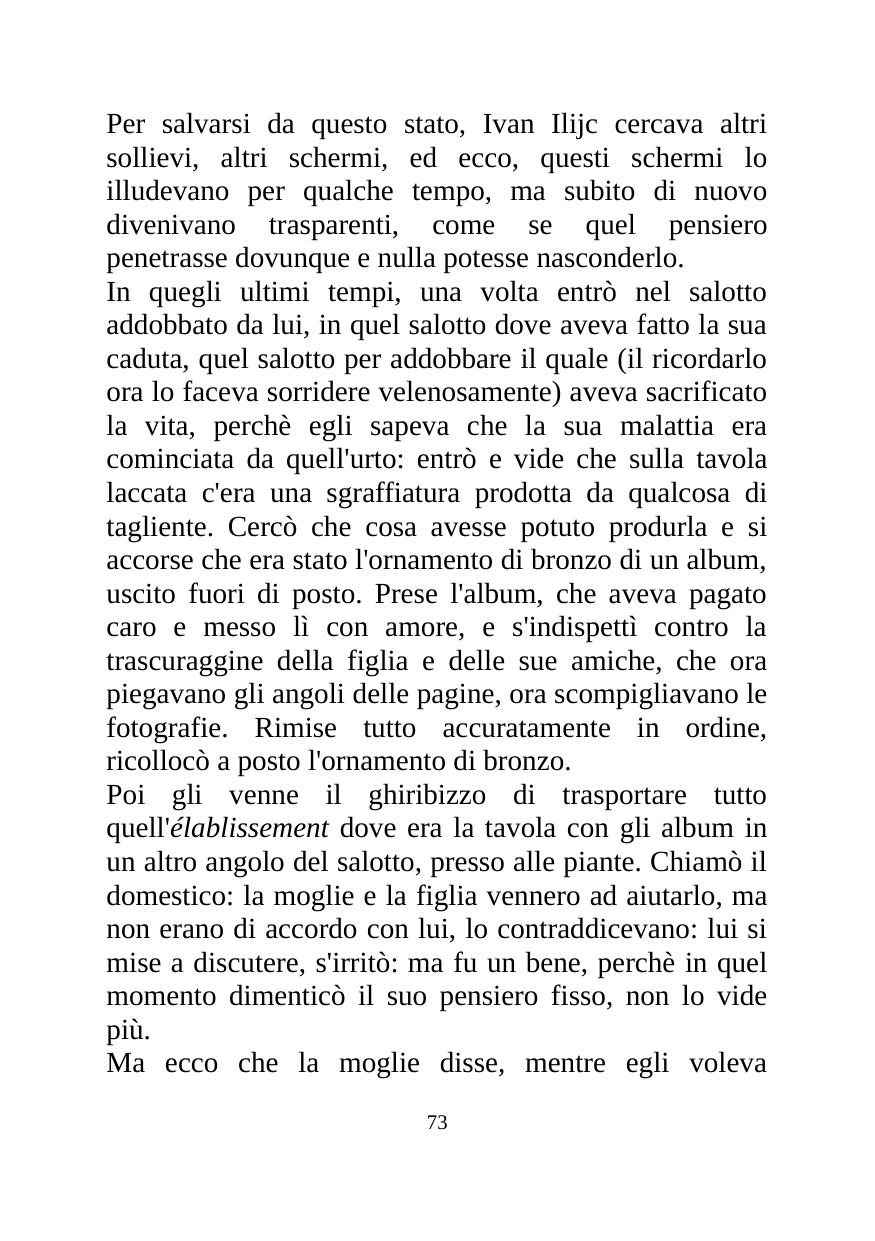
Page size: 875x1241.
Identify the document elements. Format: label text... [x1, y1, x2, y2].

text Ma ecco che la moglie disse, mentre egli voleva [106, 1045, 768, 1079]
text In quegli ultimi tempi, una volta entrò nel salotto addobbato da lui, in quel salotto dove aveva fatto la sua caduta, quel salotto per addobbare il quale (il ricordarlo ora lo faceva sorridere velenosamente) aveva sacrificato la vita, perchè egli sapeva che la sua malattia era cominciata da quell'urto: entrò e vide che sulla tavola laccata c'era una sgraffiatura prodotta da qualcosa di tagliente. Cercò che cosa avesse potuto produrla e si accorse che era stato l'ornamento di bronzo di un album, uscito fuori di posto. Prese l'album, che aveva pagato caro e messo lì con amore, e s'indispettì contro la trascuraggine della figlia e delle sue amiche, che ora piegavano gli angoli delle pagine, ora scompigliavano le fotografie. Rimise tutto accuratamente in ordine, ricollocò a posto l'ornamento di bronzo. [106, 274, 768, 777]
text Poi gli venne il ghiribizzo di trasportare tutto quell'élablissement dove era la tavola con gli album in un altro angolo del salotto, presso alle piante. Chiamò il domestico: la moglie e la figlia vennero ad aiutarlo, ma non erano di accordo con lui, lo contraddicevano: lui si mise a discutere, s'irritò: ma fu un bene, perchè in quel momento dimenticò il suo pensiero fisso, non lo vide più. [106, 777, 768, 1045]
text Per salvarsi da questo stato, Ivan Ilijc cercava altri sollievi, altri schermi, ed ecco, questi schermi lo illudevano per qualche tempo, ma subito di nuovo divenivano trasparenti, come se quel pensiero penetrasse dovunque e nulla potesse nasconderlo. [106, 106, 768, 274]
